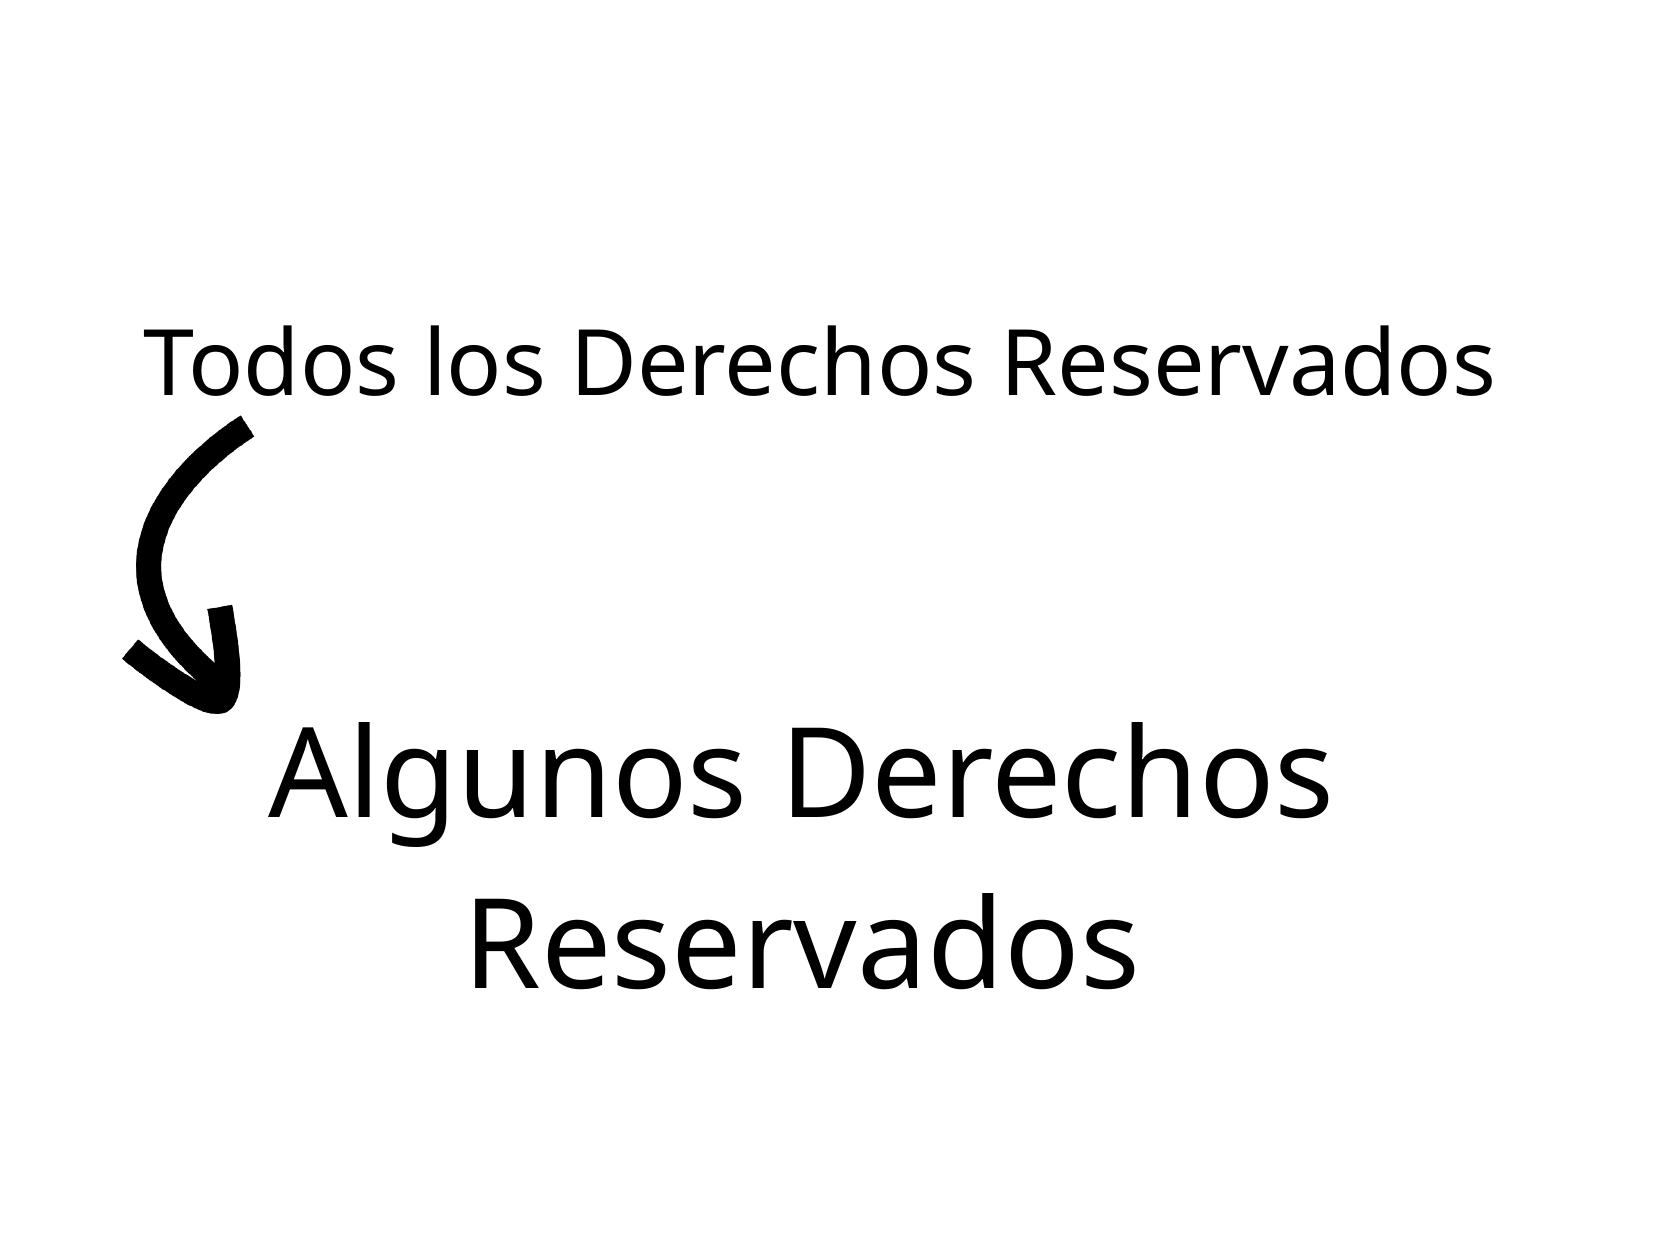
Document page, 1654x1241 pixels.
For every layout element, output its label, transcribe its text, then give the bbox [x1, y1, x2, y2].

title Todos los Derechos Reservados [76, 234, 1565, 485]
text_box Algunos Derechos Reservados [253, 676, 1506, 1031]
picture [117, 413, 260, 714]
